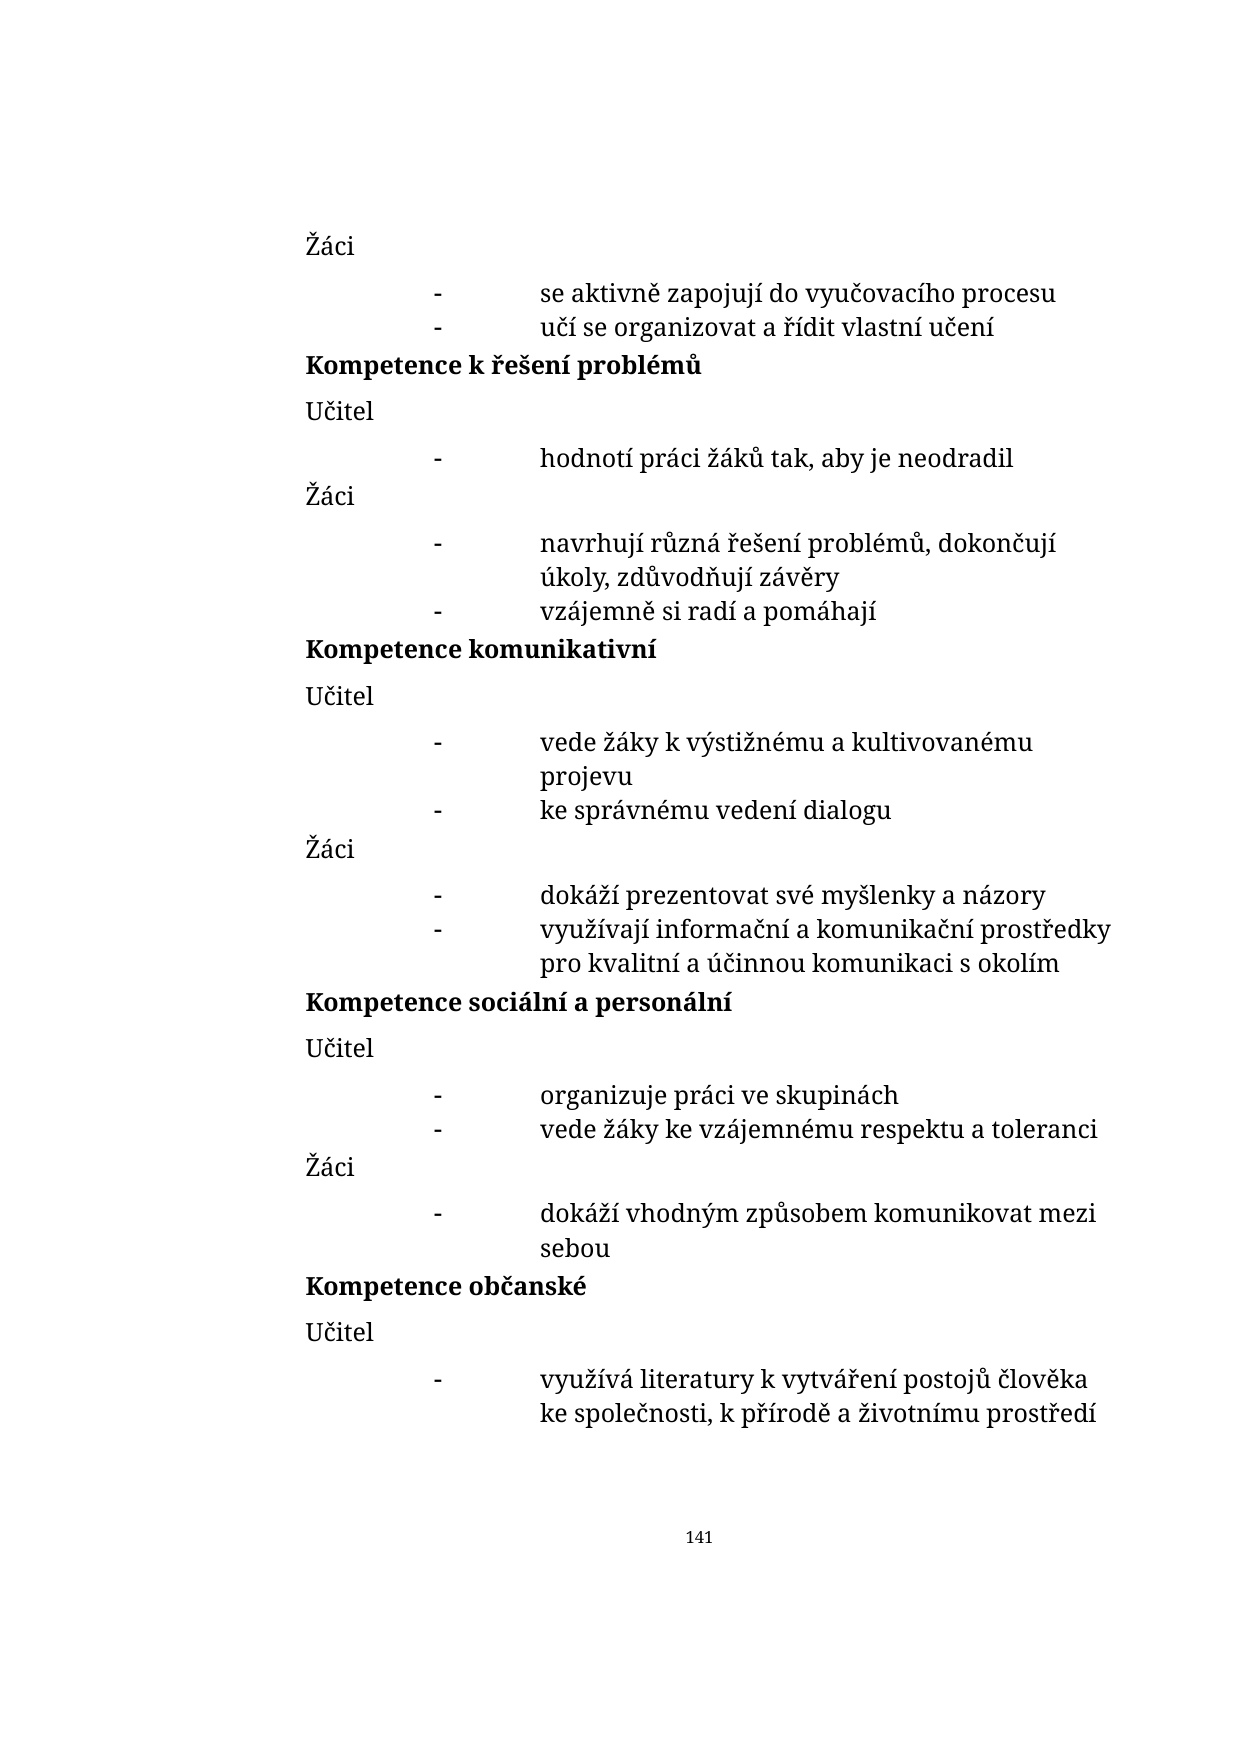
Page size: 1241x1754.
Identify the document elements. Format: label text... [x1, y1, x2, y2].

text Učitel [305, 678, 1115, 712]
list dokáží vhodným způsobem komunikovat mezi sebou [434, 1196, 1115, 1264]
list ke správnému vedení dialogu [434, 793, 1115, 827]
text Učitel [305, 394, 1115, 428]
text Žáci [305, 831, 1115, 865]
text Kompetence občanské [305, 1268, 1115, 1302]
text Žáci [305, 479, 1115, 513]
text Učitel [305, 1031, 1115, 1065]
text Kompetence komunikativní [305, 632, 1115, 666]
list využívá literatury k vytváření postojů člověka ke společnosti, k přírodě a životnímu prostředí [434, 1362, 1115, 1430]
text Žáci [305, 229, 1115, 263]
list vede žáky ke vzájemnému respektu a toleranci [434, 1111, 1115, 1145]
list vede žáky k výstižnému a kultivovanému projevu [434, 725, 1115, 793]
list dokáží prezentovat své myšlenky a názory [434, 878, 1115, 912]
text Učitel [305, 1315, 1115, 1349]
text Kompetence sociální a personální [305, 984, 1115, 1018]
list učí se organizovat a řídit vlastní učení [434, 309, 1115, 343]
text Žáci [305, 1149, 1115, 1184]
list hodnotí práci žáků tak, aby je neodradil [434, 441, 1115, 475]
text Kompetence k řešení problémů [305, 347, 1115, 382]
list se aktivně zapojují do vyučovacího procesu [434, 275, 1115, 309]
list navrhují různá řešení problémů, dokončují úkoly, zdůvodňují závěry [434, 525, 1115, 593]
list využívají informační a komunikační prostředky pro kvalitní a účinnou komunikaci s okolím [434, 912, 1115, 980]
list vzájemně si radí a pomáhají [434, 593, 1115, 628]
list organizuje práci ve skupinách [434, 1077, 1115, 1111]
